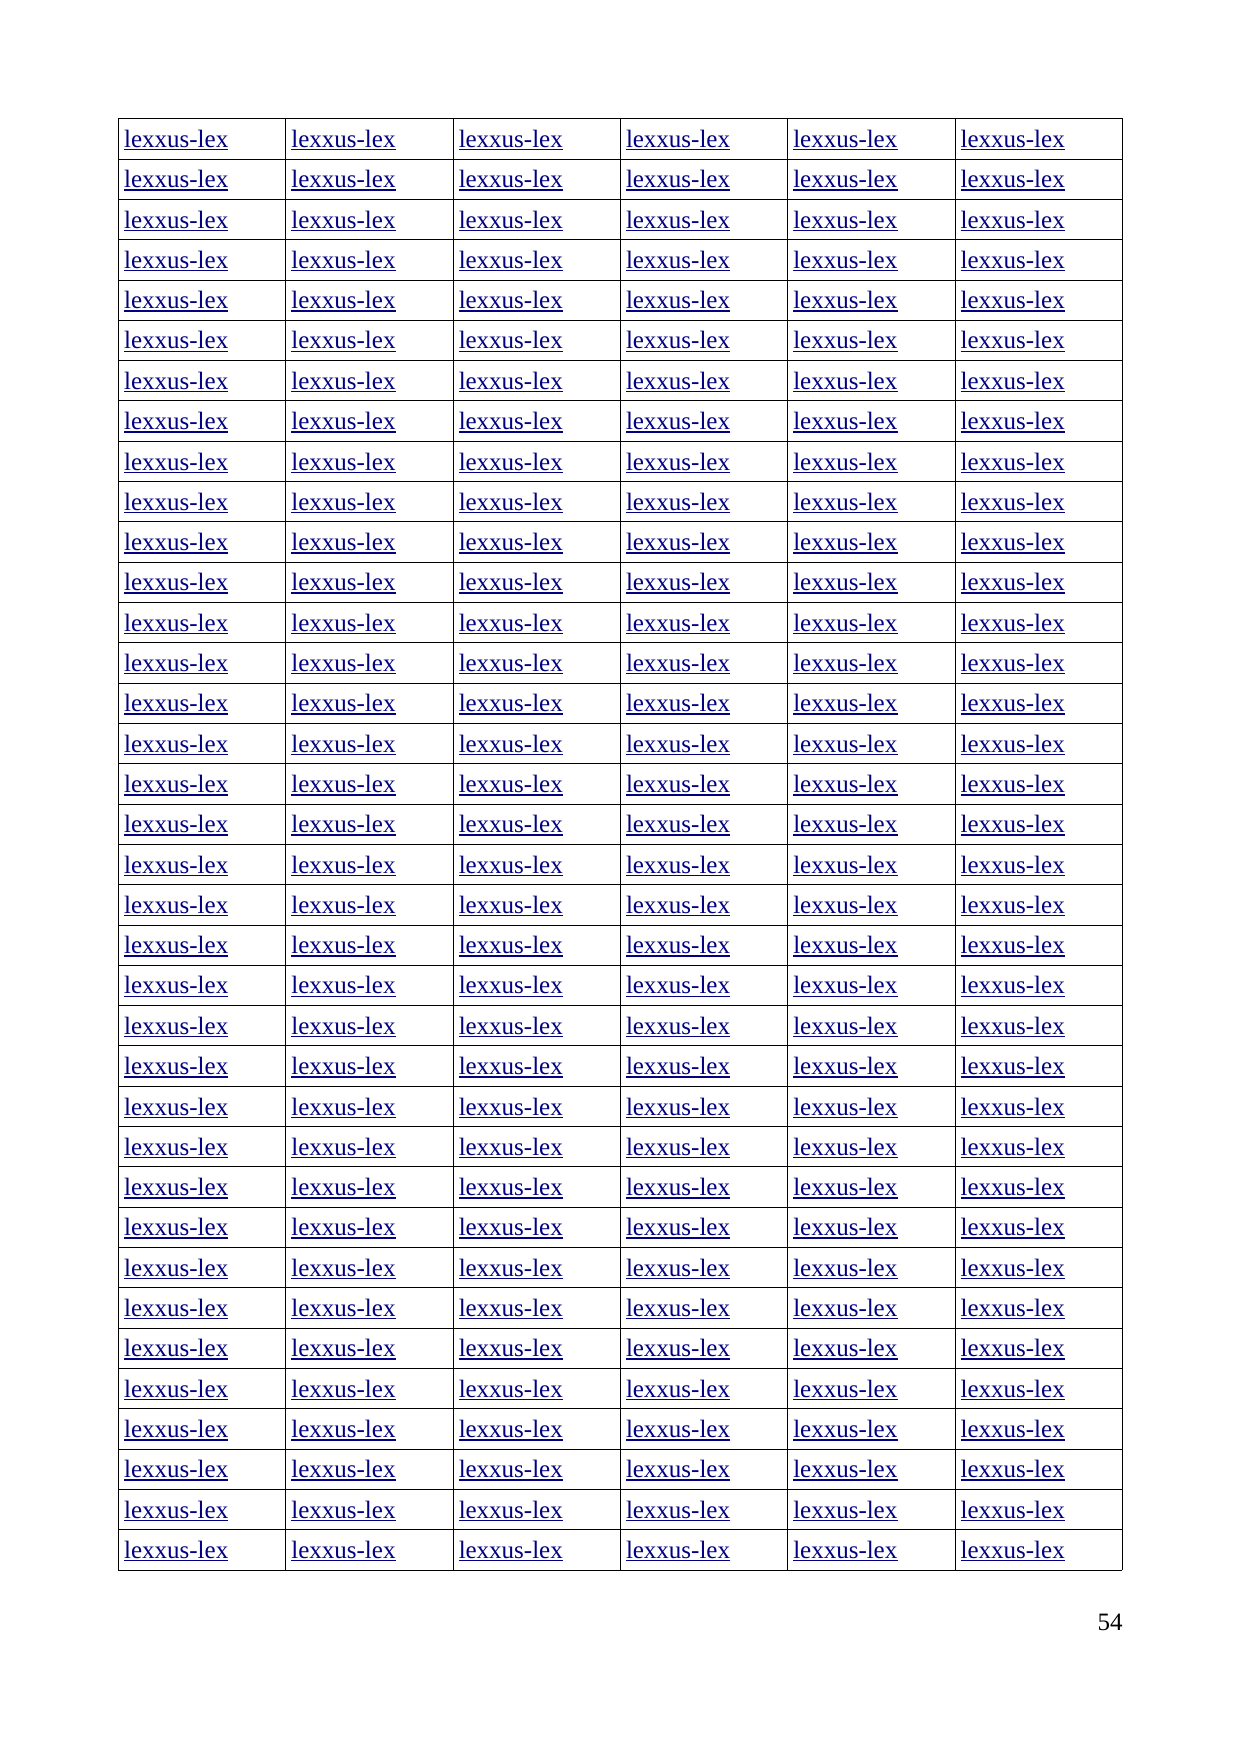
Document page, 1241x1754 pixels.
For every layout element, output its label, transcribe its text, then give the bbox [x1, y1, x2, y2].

table_cell lexxus-lex [119, 321, 285, 360]
table_cell lexxus-lex [621, 805, 787, 844]
table_cell lexxus-lex [119, 1450, 285, 1489]
table_cell lexxus-lex [788, 321, 955, 360]
table_cell lexxus-lex [454, 1490, 620, 1529]
table_cell lexxus-lex [956, 926, 1122, 965]
table_cell lexxus-lex [621, 926, 787, 965]
table_cell lexxus-lex [621, 603, 787, 642]
table_cell lexxus-lex [956, 1329, 1122, 1368]
table_cell lexxus-lex [286, 1127, 453, 1166]
table_cell lexxus-lex [286, 1450, 453, 1489]
table_cell lexxus-lex [286, 1530, 453, 1569]
table_cell lexxus-lex [454, 281, 620, 320]
table_cell lexxus-lex [621, 1490, 787, 1529]
table_cell lexxus-lex [788, 200, 955, 239]
table_cell lexxus-lex [286, 1369, 453, 1408]
table_cell lexxus-lex [119, 603, 285, 642]
table_cell lexxus-lex [286, 966, 453, 1005]
table_cell lexxus-lex [454, 361, 620, 400]
table_cell lexxus-lex [788, 1006, 955, 1045]
table_cell lexxus-lex [454, 563, 620, 602]
table_cell lexxus-lex [956, 1127, 1122, 1166]
table_cell lexxus-lex [956, 805, 1122, 844]
table_cell lexxus-lex [621, 1208, 787, 1247]
table_cell lexxus-lex [286, 240, 453, 279]
table_cell lexxus-lex [454, 1530, 620, 1569]
table_cell lexxus-lex [788, 1329, 955, 1368]
table_cell lexxus-lex [621, 361, 787, 400]
table_cell lexxus-lex [454, 522, 620, 562]
table_cell lexxus-lex [621, 200, 787, 239]
table_cell lexxus-lex [286, 563, 453, 602]
table_cell lexxus-lex [956, 1490, 1122, 1529]
table_cell lexxus-lex [454, 724, 620, 763]
table_cell lexxus-lex [621, 1329, 787, 1368]
table_cell lexxus-lex [119, 1530, 285, 1569]
table_cell lexxus-lex [119, 200, 285, 239]
table_cell lexxus-lex [788, 1288, 955, 1328]
table_cell lexxus-lex [788, 966, 955, 1005]
table_cell lexxus-lex [956, 603, 1122, 642]
table_cell lexxus-lex [956, 1530, 1122, 1569]
table_cell lexxus-lex [621, 1409, 787, 1448]
table_cell lexxus-lex [788, 1490, 955, 1529]
table_cell lexxus-lex [119, 885, 285, 924]
table_cell lexxus-lex [621, 724, 787, 763]
table_cell lexxus-lex [454, 1087, 620, 1126]
table_cell lexxus-lex [119, 1409, 285, 1448]
table_cell lexxus-lex [119, 1369, 285, 1408]
table_header lexxus-lex [956, 160, 1122, 199]
table_header lexxus-lex [286, 160, 453, 199]
table_cell lexxus-lex [119, 1288, 285, 1328]
table_cell lexxus-lex [119, 1329, 285, 1368]
table_cell lexxus-lex [454, 119, 620, 158]
table_cell lexxus-lex [454, 401, 620, 441]
table_cell lexxus-lex [454, 926, 620, 965]
table_cell lexxus-lex [286, 1329, 453, 1368]
table_cell lexxus-lex [119, 119, 285, 158]
table_cell lexxus-lex [788, 401, 955, 441]
table_cell lexxus-lex [119, 1248, 285, 1287]
table_cell lexxus-lex [286, 805, 453, 844]
table_cell lexxus-lex [286, 281, 453, 320]
table_cell lexxus-lex [621, 1450, 787, 1489]
table_cell lexxus-lex [119, 684, 285, 723]
table_cell lexxus-lex [454, 805, 620, 844]
table_cell lexxus-lex [788, 240, 955, 279]
table_cell lexxus-lex [621, 1530, 787, 1569]
table_header lexxus-lex [119, 160, 285, 199]
table_cell lexxus-lex [788, 482, 955, 521]
table_cell lexxus-lex [956, 1288, 1122, 1328]
table_cell lexxus-lex [286, 200, 453, 239]
table_cell lexxus-lex [286, 1490, 453, 1529]
table_cell lexxus-lex [788, 281, 955, 320]
table_cell lexxus-lex [956, 1369, 1122, 1408]
table_cell lexxus-lex [119, 563, 285, 602]
table_cell lexxus-lex [788, 522, 955, 562]
table_cell lexxus-lex [454, 1127, 620, 1166]
table_cell lexxus-lex [621, 401, 787, 441]
table_cell lexxus-lex [621, 240, 787, 279]
table_cell lexxus-lex [454, 1288, 620, 1328]
table_cell lexxus-lex [788, 1046, 955, 1086]
table_cell lexxus-lex [454, 885, 620, 924]
table_cell lexxus-lex [956, 1409, 1122, 1448]
table_cell lexxus-lex [286, 724, 453, 763]
table_cell lexxus-lex [119, 522, 285, 562]
table_cell lexxus-lex [286, 885, 453, 924]
table_cell lexxus-lex [621, 1127, 787, 1166]
table_cell lexxus-lex [119, 240, 285, 279]
table_header lexxus-lex [621, 160, 787, 199]
table_cell lexxus-lex [454, 845, 620, 884]
table_cell lexxus-lex [454, 1409, 620, 1448]
table_cell lexxus-lex [788, 603, 955, 642]
table_cell lexxus-lex [956, 966, 1122, 1005]
table_cell lexxus-lex [956, 361, 1122, 400]
table_cell lexxus-lex [454, 1369, 620, 1408]
table_cell lexxus-lex [454, 1208, 620, 1247]
table_cell lexxus-lex [286, 603, 453, 642]
table_cell lexxus-lex [621, 522, 787, 562]
table_cell lexxus-lex [621, 442, 787, 481]
table_cell lexxus-lex [286, 1288, 453, 1328]
table_cell lexxus-lex [621, 684, 787, 723]
table_cell lexxus-lex [454, 321, 620, 360]
table_cell lexxus-lex [621, 563, 787, 602]
table_cell lexxus-lex [621, 1087, 787, 1126]
table_cell lexxus-lex [286, 845, 453, 884]
table_cell lexxus-lex [119, 926, 285, 965]
table_cell lexxus-lex [454, 1006, 620, 1045]
table_cell lexxus-lex [956, 240, 1122, 279]
table_cell lexxus-lex [286, 764, 453, 803]
table_cell lexxus-lex [621, 1167, 787, 1207]
table_cell lexxus-lex [119, 442, 285, 481]
table_cell lexxus-lex [286, 1248, 453, 1287]
table_cell lexxus-lex [454, 482, 620, 521]
table_cell lexxus-lex [621, 966, 787, 1005]
table_cell lexxus-lex [286, 1409, 453, 1448]
table_cell lexxus-lex [788, 1167, 955, 1207]
table_cell lexxus-lex [119, 805, 285, 844]
table_cell lexxus-lex [788, 1087, 955, 1126]
table_cell lexxus-lex [956, 321, 1122, 360]
table_cell lexxus-lex [119, 1208, 285, 1247]
table_cell lexxus-lex [956, 724, 1122, 763]
table_cell lexxus-lex [119, 724, 285, 763]
table_header lexxus-lex [454, 160, 620, 199]
table_cell lexxus-lex [956, 119, 1122, 158]
table_cell lexxus-lex [621, 281, 787, 320]
table_cell lexxus-lex [956, 200, 1122, 239]
table_cell lexxus-lex [454, 1248, 620, 1287]
table_cell lexxus-lex [788, 442, 955, 481]
table_cell lexxus-lex [621, 764, 787, 803]
table_cell lexxus-lex [956, 1208, 1122, 1247]
table_cell lexxus-lex [788, 1450, 955, 1489]
table_cell lexxus-lex [788, 1127, 955, 1166]
table_cell lexxus-lex [454, 684, 620, 723]
table_cell lexxus-lex [286, 643, 453, 683]
table_cell lexxus-lex [119, 482, 285, 521]
table_cell lexxus-lex [788, 119, 955, 158]
table_cell lexxus-lex [454, 1046, 620, 1086]
table_cell lexxus-lex [119, 1006, 285, 1045]
table_cell lexxus-lex [286, 1208, 453, 1247]
table_cell lexxus-lex [454, 442, 620, 481]
table_cell lexxus-lex [119, 1167, 285, 1207]
table_cell lexxus-lex [956, 522, 1122, 562]
table_cell lexxus-lex [956, 1046, 1122, 1086]
table_cell lexxus-lex [956, 563, 1122, 602]
table_cell lexxus-lex [788, 1248, 955, 1287]
table_cell lexxus-lex [119, 1127, 285, 1166]
table_cell lexxus-lex [119, 845, 285, 884]
table_cell lexxus-lex [956, 684, 1122, 723]
table_cell lexxus-lex [956, 885, 1122, 924]
table_cell lexxus-lex [788, 1208, 955, 1247]
table_cell lexxus-lex [286, 684, 453, 723]
table_cell lexxus-lex [286, 119, 453, 158]
table_cell lexxus-lex [621, 1369, 787, 1408]
table_cell lexxus-lex [454, 764, 620, 803]
table_cell lexxus-lex [788, 1409, 955, 1448]
table_cell lexxus-lex [286, 522, 453, 562]
table_cell lexxus-lex [286, 361, 453, 400]
table_cell lexxus-lex [956, 764, 1122, 803]
table_cell lexxus-lex [454, 240, 620, 279]
table_cell lexxus-lex [454, 966, 620, 1005]
table_cell lexxus-lex [286, 482, 453, 521]
table_cell lexxus-lex [621, 321, 787, 360]
table_cell lexxus-lex [956, 442, 1122, 481]
table_cell lexxus-lex [621, 1288, 787, 1328]
table_cell lexxus-lex [286, 1006, 453, 1045]
table_cell lexxus-lex [788, 643, 955, 683]
table_cell lexxus-lex [956, 401, 1122, 441]
table_cell lexxus-lex [956, 1450, 1122, 1489]
table_cell lexxus-lex [454, 1450, 620, 1489]
table_cell lexxus-lex [788, 885, 955, 924]
table_cell lexxus-lex [286, 926, 453, 965]
table_cell lexxus-lex [788, 724, 955, 763]
table_cell lexxus-lex [956, 482, 1122, 521]
table_cell lexxus-lex [956, 1167, 1122, 1207]
table_cell lexxus-lex [788, 1530, 955, 1569]
table_cell lexxus-lex [788, 764, 955, 803]
table_cell lexxus-lex [286, 321, 453, 360]
table_cell lexxus-lex [621, 482, 787, 521]
table_cell lexxus-lex [956, 1006, 1122, 1045]
table_cell lexxus-lex [788, 361, 955, 400]
table_cell lexxus-lex [286, 1087, 453, 1126]
table_cell lexxus-lex [621, 845, 787, 884]
table_cell lexxus-lex [454, 1329, 620, 1368]
table_cell lexxus-lex [956, 1087, 1122, 1126]
table_header lexxus-lex [788, 160, 955, 199]
table_cell lexxus-lex [788, 1369, 955, 1408]
table_cell lexxus-lex [286, 1167, 453, 1207]
table_cell lexxus-lex [621, 885, 787, 924]
table_cell lexxus-lex [119, 281, 285, 320]
table_cell lexxus-lex [119, 361, 285, 400]
table_cell lexxus-lex [286, 442, 453, 481]
table_cell lexxus-lex [454, 643, 620, 683]
table_cell lexxus-lex [621, 643, 787, 683]
table_cell lexxus-lex [956, 845, 1122, 884]
table_cell lexxus-lex [621, 119, 787, 158]
table_cell lexxus-lex [956, 1248, 1122, 1287]
table_cell lexxus-lex [788, 684, 955, 723]
table_cell lexxus-lex [621, 1006, 787, 1045]
table_cell lexxus-lex [286, 401, 453, 441]
table_cell lexxus-lex [454, 1167, 620, 1207]
table_cell lexxus-lex [119, 966, 285, 1005]
table_cell lexxus-lex [119, 1490, 285, 1529]
table_cell lexxus-lex [621, 1046, 787, 1086]
table_cell lexxus-lex [119, 1046, 285, 1086]
table_cell lexxus-lex [788, 805, 955, 844]
table_cell lexxus-lex [956, 281, 1122, 320]
table_cell lexxus-lex [119, 1087, 285, 1126]
table_cell lexxus-lex [286, 1046, 453, 1086]
table_cell lexxus-lex [788, 845, 955, 884]
table_cell lexxus-lex [454, 200, 620, 239]
table_cell lexxus-lex [788, 563, 955, 602]
table_cell lexxus-lex [956, 643, 1122, 683]
table_cell lexxus-lex [788, 926, 955, 965]
table_cell lexxus-lex [119, 764, 285, 803]
table_cell lexxus-lex [119, 643, 285, 683]
table_cell lexxus-lex [454, 603, 620, 642]
table_cell lexxus-lex [119, 401, 285, 441]
table_cell lexxus-lex [621, 1248, 787, 1287]
